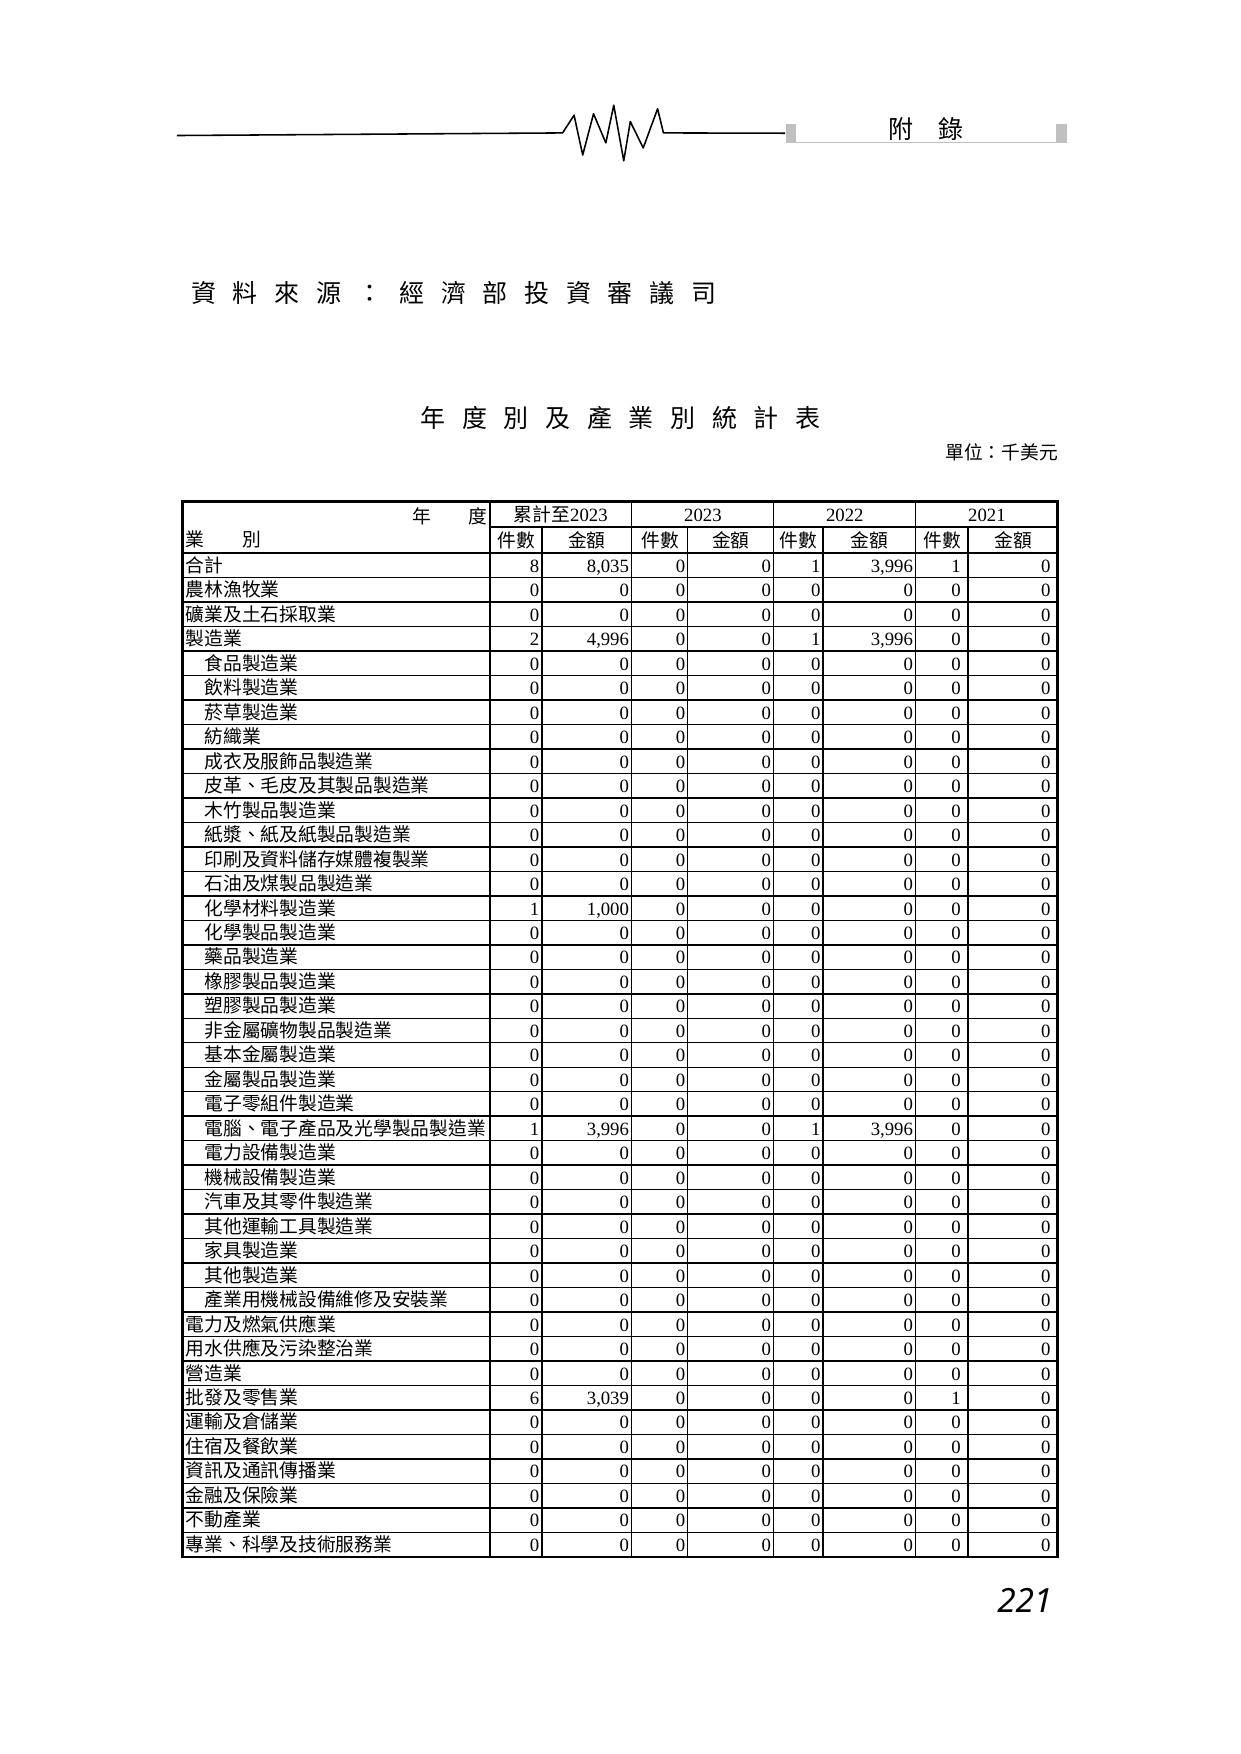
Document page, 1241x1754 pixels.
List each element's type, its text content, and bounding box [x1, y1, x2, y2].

table_cell 0 [632, 872, 687, 895]
table_cell 0 [491, 1288, 541, 1311]
table_cell 0 [632, 603, 687, 626]
table_cell 礦業及土石採取業 [184, 603, 489, 626]
table_cell 0 [632, 1092, 687, 1115]
table_cell 0 [969, 1043, 1056, 1066]
table_cell 0 [969, 946, 1056, 968]
table_cell 0 [688, 1117, 773, 1140]
table_cell 食品製造業 [184, 652, 489, 675]
table_cell 0 [969, 1166, 1056, 1189]
table_cell 菸草製造業 [184, 701, 489, 724]
table_cell 0 [491, 1533, 541, 1556]
table_cell 0 [774, 1386, 822, 1409]
table_cell 0 [688, 1435, 773, 1458]
table_cell 金額 [688, 528, 773, 552]
table_cell 0 [916, 946, 967, 968]
table_cell 藥品製造業 [184, 946, 489, 968]
table_cell 0 [632, 1533, 687, 1556]
table_cell 0 [688, 1313, 773, 1336]
table_cell 0 [969, 1239, 1056, 1262]
table_cell 0 [824, 1337, 915, 1360]
table_cell 0 [491, 1215, 541, 1238]
table_cell 0 [969, 627, 1056, 650]
table_cell 0 [774, 603, 822, 626]
table_cell 0 [632, 1386, 687, 1409]
table_cell 0 [824, 1484, 915, 1507]
table_cell 0 [491, 1337, 541, 1360]
table_cell 住宿及餐飲業 [184, 1435, 489, 1458]
table_cell 0 [491, 1092, 541, 1115]
table_cell 0 [916, 725, 967, 748]
table_cell 0 [916, 1190, 967, 1213]
table_cell 0 [969, 1337, 1056, 1360]
table_cell 家具製造業 [184, 1239, 489, 1262]
table_cell 0 [688, 578, 773, 601]
table_cell 不動產業 [184, 1509, 489, 1531]
table_cell 0 [824, 676, 915, 699]
table_cell 0 [632, 1411, 687, 1433]
table_cell 0 [774, 970, 822, 993]
table_cell 0 [916, 1092, 967, 1115]
table_cell 0 [774, 1043, 822, 1066]
table_cell 0 [543, 823, 631, 846]
table_header 年 度 業 別 [184, 503, 489, 552]
table_cell 0 [688, 725, 773, 748]
table_cell 0 [688, 872, 773, 895]
table_header 2023 [632, 503, 773, 526]
table_cell 0 [688, 823, 773, 846]
table_cell 0 [824, 1019, 915, 1042]
table_cell 0 [916, 995, 967, 1017]
table_cell 0 [491, 1484, 541, 1507]
table_cell 0 [774, 1166, 822, 1189]
table_cell 0 [632, 1019, 687, 1042]
table_cell 0 [824, 1288, 915, 1311]
table_cell 0 [774, 1313, 822, 1336]
table_cell 0 [491, 1264, 541, 1287]
table_cell 0 [969, 1068, 1056, 1091]
table_cell 塑膠製品製造業 [184, 995, 489, 1017]
table_cell 0 [774, 725, 822, 748]
table_cell 0 [916, 701, 967, 724]
table_cell 0 [491, 676, 541, 699]
table_cell 0 [688, 652, 773, 675]
table_cell 0 [491, 1362, 541, 1384]
table_cell 0 [969, 995, 1056, 1017]
table_cell 3,039 [543, 1386, 631, 1409]
table_cell 0 [491, 1239, 541, 1262]
table_cell 8,035 [543, 554, 631, 577]
text 資料來源：經濟部投資審議司 [183, 250, 1058, 313]
table_cell 0 [632, 554, 687, 577]
table_cell 其他運輸工具製造業 [184, 1215, 489, 1238]
table_cell 0 [824, 652, 915, 675]
table_cell 批發及零售業 [184, 1386, 489, 1409]
table_cell 0 [632, 1484, 687, 1507]
table_cell 0 [774, 1533, 822, 1556]
table_cell 0 [916, 1288, 967, 1311]
table_cell 0 [969, 921, 1056, 944]
table_cell 0 [688, 750, 773, 773]
table_cell 0 [969, 603, 1056, 626]
table_cell 化學材料製造業 [184, 897, 489, 919]
table_cell 件數 [916, 528, 967, 552]
table_cell 0 [491, 921, 541, 944]
table_cell 0 [824, 970, 915, 993]
table_cell 0 [632, 676, 687, 699]
table_cell 汽車及其零件製造業 [184, 1190, 489, 1213]
table_cell 0 [543, 1411, 631, 1433]
table_cell 0 [491, 1141, 541, 1164]
table_cell 0 [543, 1460, 631, 1482]
table_cell 金額 [969, 528, 1056, 552]
table_cell 1 [916, 1386, 967, 1409]
table_cell 0 [824, 1386, 915, 1409]
table_cell 電子零組件製造業 [184, 1092, 489, 1115]
table_header 2022 [774, 503, 915, 526]
table_cell 0 [969, 848, 1056, 871]
table_cell 0 [969, 1117, 1056, 1140]
table_cell 0 [774, 1288, 822, 1311]
table_cell 0 [916, 1068, 967, 1091]
table_cell 基本金屬製造業 [184, 1043, 489, 1066]
table_cell 0 [491, 603, 541, 626]
table_cell 件數 [491, 528, 541, 552]
table_cell 0 [543, 1533, 631, 1556]
table_cell 0 [916, 1533, 967, 1556]
table_cell 0 [491, 1460, 541, 1482]
table_cell 0 [774, 799, 822, 822]
table_cell 0 [688, 1141, 773, 1164]
table_cell 0 [969, 1141, 1056, 1164]
table_cell 0 [774, 1239, 822, 1262]
table_cell 0 [969, 872, 1056, 895]
table_cell 0 [543, 652, 631, 675]
table_cell 0 [688, 1166, 773, 1189]
table_cell 0 [824, 750, 915, 773]
table_cell 件數 [632, 528, 687, 552]
table_cell 1 [774, 554, 822, 577]
table_cell 製造業 [184, 627, 489, 650]
table_cell 0 [774, 1068, 822, 1091]
table_cell 電腦、電子產品及光學製品製造業 [184, 1117, 489, 1140]
table_cell 0 [491, 1043, 541, 1066]
table_cell 0 [916, 1484, 967, 1507]
table_cell 1 [491, 897, 541, 919]
table_cell 0 [688, 921, 773, 944]
table_cell 0 [916, 1460, 967, 1482]
table_cell 0 [916, 872, 967, 895]
table_cell 0 [543, 970, 631, 993]
table_cell 0 [824, 1362, 915, 1384]
table_cell 0 [969, 1435, 1056, 1458]
table_cell 0 [543, 1166, 631, 1189]
table_cell 0 [688, 1019, 773, 1042]
table_cell 0 [688, 1068, 773, 1091]
table_cell 0 [824, 799, 915, 822]
table_cell 0 [824, 1166, 915, 1189]
table_cell 0 [632, 1362, 687, 1384]
table_cell 0 [916, 1313, 967, 1336]
table_cell 0 [632, 1313, 687, 1336]
table_cell 0 [491, 774, 541, 797]
table_cell 0 [632, 774, 687, 797]
table_cell 0 [688, 897, 773, 919]
table_cell 0 [824, 1092, 915, 1115]
table_cell 0 [824, 1068, 915, 1091]
table_cell 0 [543, 725, 631, 748]
table_cell 0 [916, 1019, 967, 1042]
table_cell 0 [824, 1043, 915, 1066]
table_cell 0 [543, 1509, 631, 1531]
table_cell 電力及燃氣供應業 [184, 1313, 489, 1336]
table_cell 0 [491, 1019, 541, 1042]
table_cell 0 [491, 1068, 541, 1091]
table_cell 0 [543, 750, 631, 773]
table_cell 0 [543, 1141, 631, 1164]
table_cell 資訊及通訊傳播業 [184, 1460, 489, 1482]
table_cell 運輸及倉儲業 [184, 1411, 489, 1433]
table_cell 金額 [824, 528, 915, 552]
table_cell 0 [969, 823, 1056, 846]
table_cell 0 [543, 1068, 631, 1091]
table_cell 專業、科學及技術服務業 [184, 1533, 489, 1556]
table_cell 0 [824, 1411, 915, 1433]
table_header 累計至2023 [491, 503, 631, 526]
table_cell 飲料製造業 [184, 676, 489, 699]
table_cell 0 [969, 1019, 1056, 1042]
table_cell 0 [632, 995, 687, 1017]
table_cell 機械設備製造業 [184, 1166, 489, 1189]
table_cell 產業用機械設備維修及安裝業 [184, 1288, 489, 1311]
table_cell 0 [774, 921, 822, 944]
table_cell 0 [969, 1386, 1056, 1409]
table_cell 成衣及服飾品製造業 [184, 750, 489, 773]
table_cell 0 [774, 848, 822, 871]
table_cell 其他製造業 [184, 1264, 489, 1287]
table_cell 0 [916, 652, 967, 675]
table_cell 0 [632, 1460, 687, 1482]
table_cell 0 [916, 823, 967, 846]
table_cell 0 [543, 995, 631, 1017]
table_cell 石油及煤製品製造業 [184, 872, 489, 895]
table_cell 0 [688, 1215, 773, 1238]
table_cell 0 [916, 1043, 967, 1066]
table_cell 0 [824, 1313, 915, 1336]
table_cell 金額 [543, 528, 631, 552]
table_cell 0 [688, 554, 773, 577]
table_cell 0 [688, 701, 773, 724]
table_cell 0 [688, 1411, 773, 1433]
table_cell 0 [688, 1533, 773, 1556]
table_cell 0 [543, 1264, 631, 1287]
table_cell 0 [824, 897, 915, 919]
table_cell 木竹製品製造業 [184, 799, 489, 822]
table_cell 0 [543, 1092, 631, 1115]
table_cell 0 [543, 1043, 631, 1066]
table_cell 0 [916, 848, 967, 871]
table_cell 0 [543, 578, 631, 601]
table_cell 0 [916, 1362, 967, 1384]
table_cell 0 [543, 799, 631, 822]
table_cell 0 [969, 1190, 1056, 1213]
table_cell 0 [632, 1435, 687, 1458]
table_cell 0 [969, 970, 1056, 993]
table_cell 0 [491, 578, 541, 601]
table_cell 0 [774, 750, 822, 773]
table_cell 0 [688, 970, 773, 993]
table_cell 0 [543, 1337, 631, 1360]
table_cell 0 [688, 1362, 773, 1384]
table_cell 0 [774, 995, 822, 1017]
table_cell 0 [774, 701, 822, 724]
table_cell 0 [688, 603, 773, 626]
table_cell 0 [688, 1239, 773, 1262]
table_cell 皮革、毛皮及其製品製造業 [184, 774, 489, 797]
table_cell 營造業 [184, 1362, 489, 1384]
table_cell 0 [543, 1019, 631, 1042]
table_cell 0 [824, 1239, 915, 1262]
table_cell 0 [824, 1215, 915, 1238]
table_cell 0 [969, 676, 1056, 699]
text 單位：千美元 [183, 438, 1058, 465]
table_cell 電力設備製造業 [184, 1141, 489, 1164]
table_cell 0 [491, 725, 541, 748]
table_cell 0 [969, 1313, 1056, 1336]
table_cell 0 [543, 872, 631, 895]
table_cell 0 [774, 1264, 822, 1287]
table_cell 0 [543, 701, 631, 724]
table_cell 0 [632, 652, 687, 675]
table_cell 0 [632, 1166, 687, 1189]
table_cell 0 [688, 1460, 773, 1482]
table_cell 0 [774, 1509, 822, 1531]
text 年度別及產業別統計表 [183, 375, 1058, 438]
table_cell 0 [491, 1190, 541, 1213]
table_cell 0 [491, 1411, 541, 1433]
table_cell 0 [916, 1239, 967, 1262]
table_cell 件數 [774, 528, 822, 552]
table_cell 1,000 [543, 897, 631, 919]
table_cell 0 [774, 1411, 822, 1433]
table_cell 0 [916, 750, 967, 773]
table_cell 0 [824, 921, 915, 944]
table_cell 0 [774, 1141, 822, 1164]
table_cell 0 [969, 1215, 1056, 1238]
table_cell 0 [543, 603, 631, 626]
table_cell 0 [543, 1484, 631, 1507]
table_cell 0 [774, 1215, 822, 1238]
table_cell 0 [824, 1141, 915, 1164]
table_cell 用水供應及污染整治業 [184, 1337, 489, 1360]
table_cell 1 [774, 627, 822, 650]
table_cell 0 [916, 1509, 967, 1531]
table_cell 0 [632, 578, 687, 601]
table_cell 0 [969, 774, 1056, 797]
table_cell 0 [969, 897, 1056, 919]
table_cell 0 [774, 1435, 822, 1458]
table_cell 0 [969, 1533, 1056, 1556]
table_cell 0 [824, 1190, 915, 1213]
table_cell 0 [632, 1337, 687, 1360]
table_cell 0 [774, 1460, 822, 1482]
table_cell 0 [969, 1362, 1056, 1384]
table_cell 0 [688, 1484, 773, 1507]
table_cell 0 [969, 1460, 1056, 1482]
table_cell 0 [632, 1264, 687, 1287]
table_cell 0 [688, 1288, 773, 1311]
table_cell 0 [824, 946, 915, 968]
table_cell 合計 [184, 554, 489, 577]
table_cell 0 [632, 1215, 687, 1238]
table_cell 1 [916, 554, 967, 577]
table_cell 3,996 [824, 1117, 915, 1140]
table_cell 0 [824, 1509, 915, 1531]
table_cell 0 [632, 1288, 687, 1311]
table_cell 0 [774, 652, 822, 675]
table_cell 0 [632, 1141, 687, 1164]
table_cell 0 [632, 1068, 687, 1091]
table_cell 3,996 [543, 1117, 631, 1140]
table_cell 0 [969, 578, 1056, 601]
table_cell 0 [969, 750, 1056, 773]
table_cell 0 [632, 823, 687, 846]
table_cell 0 [774, 1484, 822, 1507]
table_cell 0 [916, 897, 967, 919]
table_cell 0 [969, 701, 1056, 724]
table_cell 非金屬礦物製品製造業 [184, 1019, 489, 1042]
table_cell 0 [916, 676, 967, 699]
table_cell 0 [632, 1239, 687, 1262]
table_cell 0 [491, 652, 541, 675]
table_cell 0 [774, 1337, 822, 1360]
table_cell 0 [774, 1019, 822, 1042]
table_cell 0 [632, 921, 687, 944]
table_cell 0 [491, 872, 541, 895]
table_cell 0 [491, 823, 541, 846]
table_cell 0 [916, 1117, 967, 1140]
table_cell 0 [824, 848, 915, 871]
table_cell 0 [916, 578, 967, 601]
table_cell 0 [688, 946, 773, 968]
table_cell 0 [916, 603, 967, 626]
table_header 2021 [916, 503, 1056, 526]
table_cell 0 [916, 970, 967, 993]
table_cell 0 [774, 676, 822, 699]
table_cell 0 [774, 774, 822, 797]
table_cell 0 [632, 1190, 687, 1213]
table_cell 1 [774, 1117, 822, 1140]
table_cell 農林漁牧業 [184, 578, 489, 601]
table_cell 0 [543, 774, 631, 797]
table_cell 0 [824, 774, 915, 797]
table_cell 2 [491, 627, 541, 650]
table_cell 0 [969, 554, 1056, 577]
table_cell 0 [543, 1288, 631, 1311]
table_cell 0 [491, 799, 541, 822]
table_cell 0 [632, 1117, 687, 1140]
table_cell 0 [774, 1092, 822, 1115]
table_cell 0 [774, 946, 822, 968]
table_cell 0 [969, 1411, 1056, 1433]
table_cell 0 [916, 774, 967, 797]
table_cell 0 [824, 1264, 915, 1287]
table_cell 0 [632, 799, 687, 822]
table_cell 0 [543, 1239, 631, 1262]
table_cell 0 [824, 603, 915, 626]
table_cell 0 [543, 1313, 631, 1336]
table_cell 0 [916, 1435, 967, 1458]
table_cell 0 [688, 1509, 773, 1531]
table_cell 化學製品製造業 [184, 921, 489, 944]
table_cell 0 [688, 1337, 773, 1360]
table_cell 0 [916, 1264, 967, 1287]
table_cell 0 [491, 1166, 541, 1189]
table_cell 0 [632, 897, 687, 919]
table_cell 0 [916, 799, 967, 822]
table_cell 印刷及資料儲存媒體複製業 [184, 848, 489, 871]
table_cell 0 [491, 946, 541, 968]
table_cell 0 [688, 676, 773, 699]
table_cell 0 [969, 799, 1056, 822]
table_cell 0 [543, 946, 631, 968]
table_cell 0 [543, 848, 631, 871]
table_cell 0 [632, 1509, 687, 1531]
table_cell 0 [491, 1509, 541, 1531]
table_cell 0 [916, 921, 967, 944]
table_cell 0 [543, 921, 631, 944]
table_cell 0 [688, 799, 773, 822]
table_cell 0 [688, 1190, 773, 1213]
table_cell 0 [632, 627, 687, 650]
table_cell 0 [688, 848, 773, 871]
table_cell 0 [688, 1386, 773, 1409]
table_cell 0 [491, 1435, 541, 1458]
table_cell 0 [774, 1190, 822, 1213]
table_cell 0 [969, 652, 1056, 675]
table_cell 0 [491, 848, 541, 871]
table_cell 0 [824, 872, 915, 895]
table_cell 0 [491, 750, 541, 773]
table_cell 0 [824, 995, 915, 1017]
table_cell 3,996 [824, 554, 915, 577]
table_cell 0 [916, 1141, 967, 1164]
table_cell 0 [969, 1484, 1056, 1507]
table_cell 0 [916, 1166, 967, 1189]
table_cell 0 [632, 970, 687, 993]
table_cell 0 [774, 872, 822, 895]
table_cell 0 [632, 946, 687, 968]
table_cell 0 [543, 1215, 631, 1238]
table_cell 3,996 [824, 627, 915, 650]
table_cell 0 [632, 701, 687, 724]
table_cell 0 [969, 1509, 1056, 1531]
table_cell 金融及保險業 [184, 1484, 489, 1507]
table_cell 8 [491, 554, 541, 577]
table_cell 0 [824, 1533, 915, 1556]
table_cell 1 [491, 1117, 541, 1140]
table_cell 0 [916, 627, 967, 650]
table_cell 0 [916, 1337, 967, 1360]
table_cell 0 [491, 995, 541, 1017]
table_cell 0 [916, 1215, 967, 1238]
table_cell 0 [632, 1043, 687, 1066]
table_cell 0 [824, 1460, 915, 1482]
table_cell 0 [824, 1435, 915, 1458]
table_cell 0 [688, 774, 773, 797]
table_cell 0 [543, 1435, 631, 1458]
table_cell 紙漿、紙及紙製品製造業 [184, 823, 489, 846]
table_cell 0 [824, 725, 915, 748]
table_cell 6 [491, 1386, 541, 1409]
table_cell 0 [969, 725, 1056, 748]
table_cell 0 [632, 750, 687, 773]
table_cell 0 [688, 627, 773, 650]
table_cell 0 [824, 578, 915, 601]
table_cell 0 [824, 701, 915, 724]
table_cell 0 [774, 1362, 822, 1384]
table_cell 0 [774, 897, 822, 919]
table_cell 0 [969, 1288, 1056, 1311]
table_cell 0 [969, 1092, 1056, 1115]
table_cell 0 [824, 823, 915, 846]
table_cell 0 [774, 578, 822, 601]
table_cell 0 [969, 1264, 1056, 1287]
table_cell 0 [543, 1362, 631, 1384]
table_cell 0 [632, 725, 687, 748]
table_cell 紡織業 [184, 725, 489, 748]
table_cell 0 [491, 701, 541, 724]
table_cell 0 [632, 848, 687, 871]
table_cell 0 [491, 1313, 541, 1336]
table_cell 0 [774, 823, 822, 846]
table_cell 0 [688, 995, 773, 1017]
table_cell 0 [543, 676, 631, 699]
table_cell 橡膠製品製造業 [184, 970, 489, 993]
table_cell 0 [688, 1043, 773, 1066]
table_cell 0 [491, 970, 541, 993]
table_cell 4,996 [543, 627, 631, 650]
table_cell 金屬製品製造業 [184, 1068, 489, 1091]
table_cell 0 [688, 1092, 773, 1115]
table_cell 0 [916, 1411, 967, 1433]
table_cell 0 [543, 1190, 631, 1213]
table_cell 0 [688, 1264, 773, 1287]
